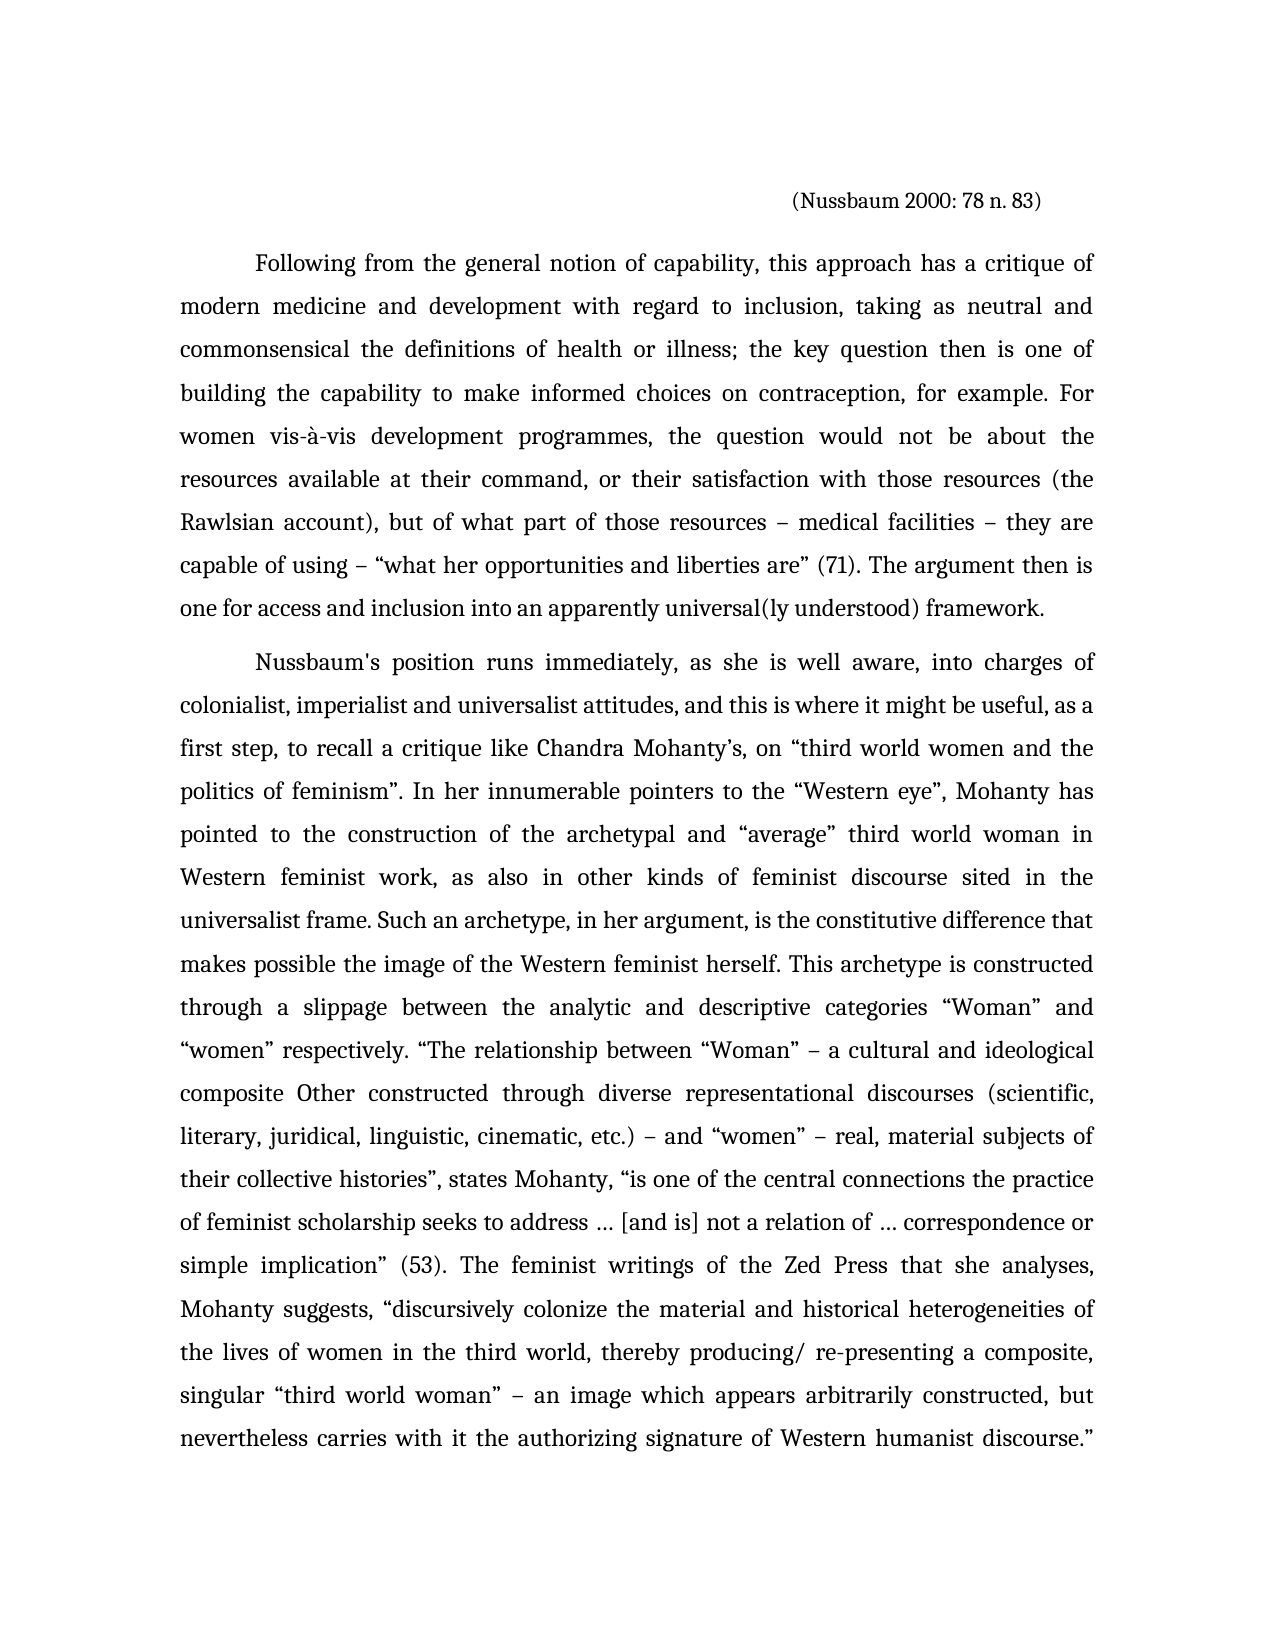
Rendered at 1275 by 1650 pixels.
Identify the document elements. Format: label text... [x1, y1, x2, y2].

text Following from the general notion of capability, this approach has a critique of modern medicine and development with regard to inclusion, taking as neutral and commonsensical the definitions of health or illness; the key question then is one of building the capability to make informed choices on contraception, for example. For women vis-à-vis development programmes, the question would not be about the resources available at their command, or their satisfaction with those resources (the Rawlsian account), but of what part of those resources – medical facilities – they are capable of using – “what her opportunities and liberties are” (71). The argument then is one for access and inclusion into an apparently universal(ly understood) framework. [180, 249, 1095, 623]
text (Nussbaum 2000: 78 n. 83) [780, 187, 1095, 214]
text Nussbaum's position runs immediately, as she is well aware, into charges of colonialist, imperialist and universalist attitudes, and this is where it might be useful, as a first step, to recall a critique like Chandra Mohanty’s, on “third world women and the politics of feminism”. In her innumerable pointers to the “Western eye”, Mohanty has pointed to the construction of the archetypal and “average” third world woman in Western feminist work, as also in other kinds of feminist discourse sited in the universalist frame. Such an archetype, in her argument, is the constitutive difference that makes possible the image of the Western feminist herself. This archetype is constructed through a slippage between the analytic and descriptive categories “Woman” and “women” respectively. “The relationship between “Woman” – a cultural and ideological composite Other constructed through diverse representational discourses (scientific, literary, juridical, linguistic, cinematic, etc.) – and “women” – real, material subjects of their collective histories”, states Mohanty, “is one of the central connections the practice of feminist scholarship seeks to address … [and is] not a relation of … correspondence or simple implication” (53). The feminist writings of the Zed Press that she analyses, Mohanty suggests, “discursively colonize the material and historical heterogeneities of the lives of women in the third world, thereby producing/ re-presenting a composite, singular “third world woman” – an image which appears arbitrarily constructed, but nevertheless carries with it the authorizing signature of Western humanist discourse.” [180, 648, 1095, 1453]
